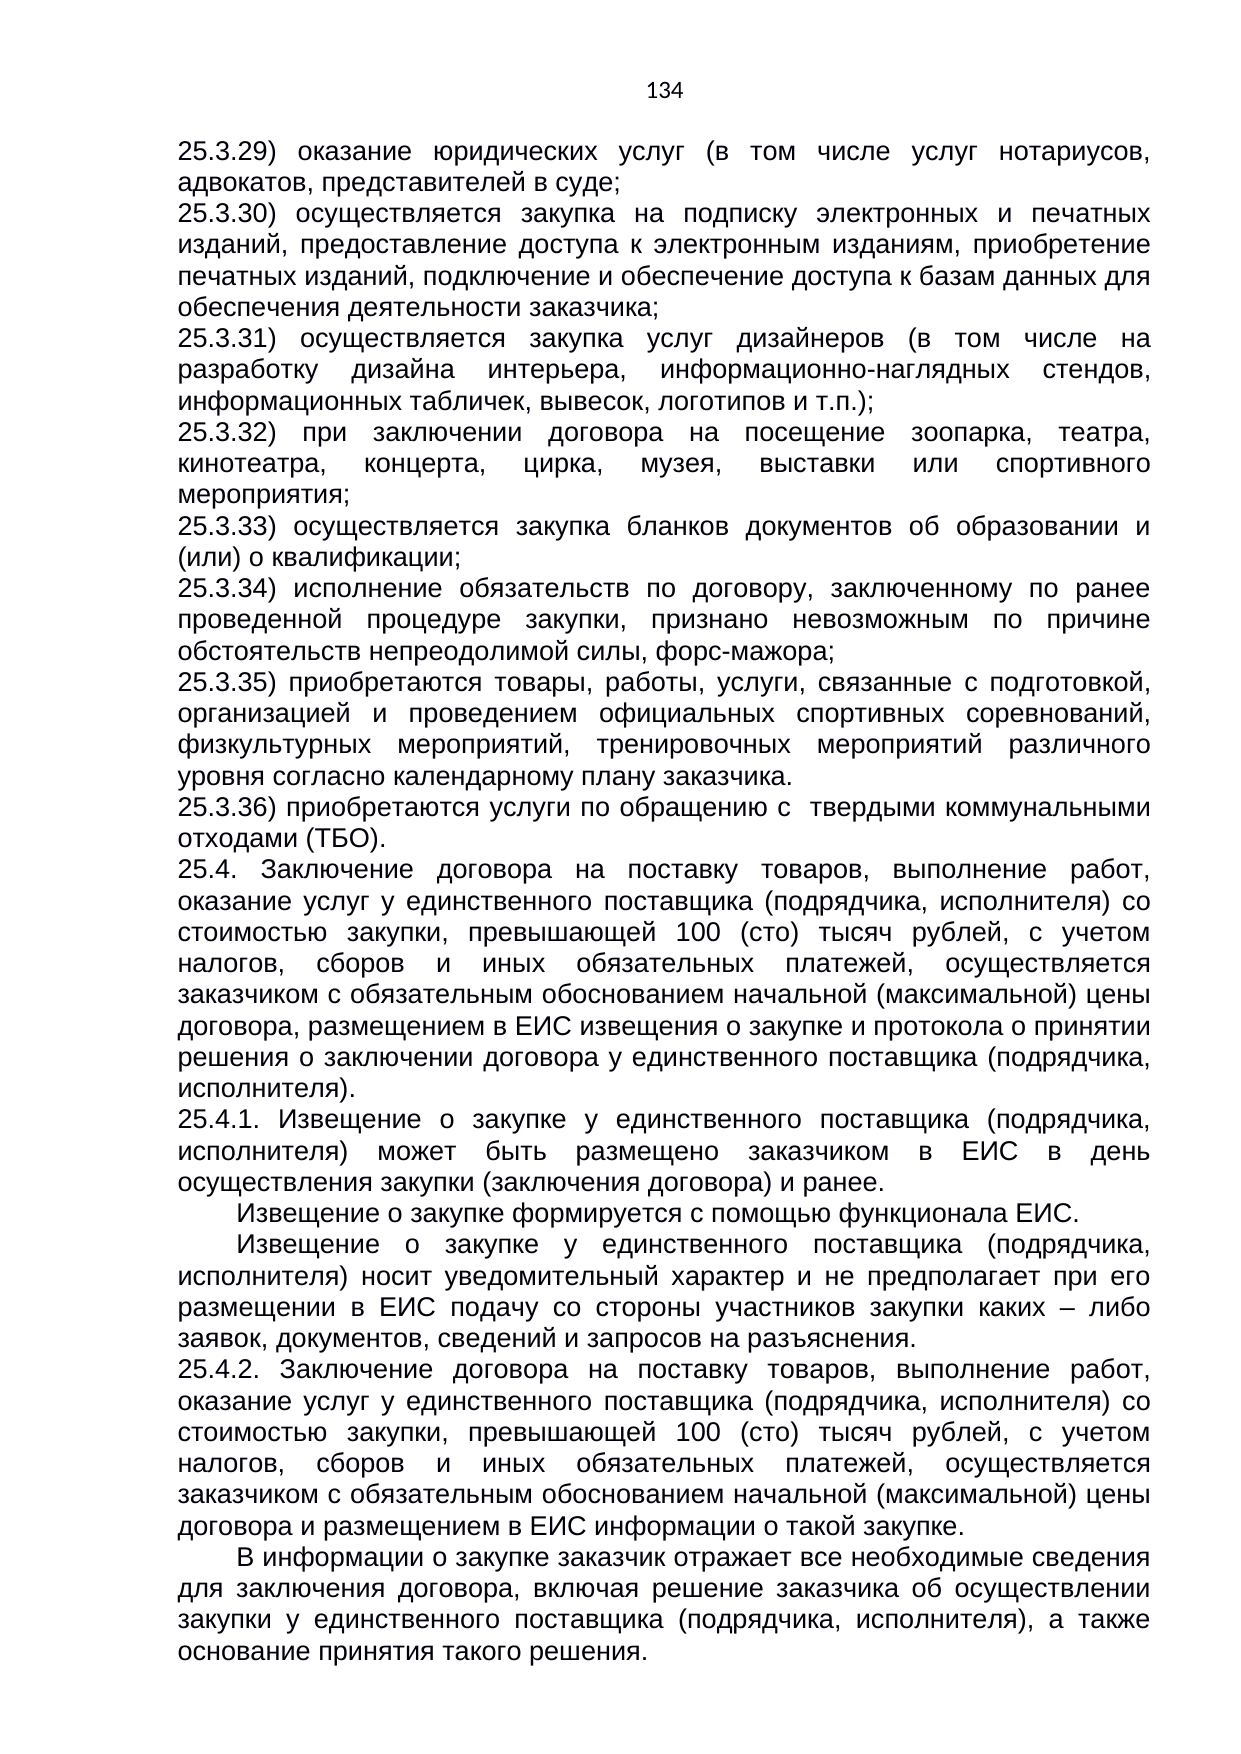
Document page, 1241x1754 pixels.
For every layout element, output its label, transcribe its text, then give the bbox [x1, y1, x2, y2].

text 25.4. Заключение договора на поставку товаров, выполнение работ, оказание услуг у единственного поставщика (подрядчика, исполнителя) со стоимостью закупки, превышающей 100 (сто) тысяч рублей, с учетом налогов, сборов и иных обязательных платежей, осуществляется заказчиком с обязательным обоснованием начальной (максимальной) цены договора, размещением в ЕИС извещения о закупке и протокола о принятии решения о заключении договора у единственного поставщика (подрядчика, исполнителя). [177, 853, 1152, 1103]
text 25.3.30) осуществляется закупка на подписку электронных и печатных изданий, предоставление доступа к электронным изданиям, приобретение печатных изданий, подключение и обеспечение доступа к базам данных для обеспечения деятельности заказчика; [177, 197, 1152, 322]
text 25.4.2. Заключение договора на поставку товаров, выполнение работ, оказание услуг у единственного поставщика (подрядчика, исполнителя) со стоимостью закупки, превышающей 100 (сто) тысяч рублей, с учетом налогов, сборов и иных обязательных платежей, осуществляется заказчиком с обязательным обоснованием начальной (максимальной) цены договора и размещением в ЕИС информации о такой закупке. [177, 1353, 1152, 1541]
text 25.3.35) приобретаются товары, работы, услуги, связанные с подготовкой, организацией и проведением официальных спортивных соревнований, физкультурных мероприятий, тренировочных мероприятий различного уровня согласно календарному плану заказчика. [177, 666, 1152, 791]
text 25.3.33) осуществляется закупка бланков документов об образовании и (или) о квалификации; [177, 510, 1152, 572]
text Извещение о закупке у единственного поставщика (подрядчика, исполнителя) носит уведомительный характер и не предполагает при его размещении в ЕИС подачу со стороны участников закупки каких – либо заявок, документов, сведений и запросов на разъяснения. [177, 1228, 1152, 1353]
text 25.3.34) исполнение обязательств по договору, заключенному по ранее проведенной процедуре закупки, признано невозможным по причине обстоятельств непреодолимой силы, форс-мажора; [177, 572, 1152, 666]
text 25.3.31) осуществляется закупка услуг дизайнеров (в том числе на разработку дизайна интерьера, информационно-наглядных стендов, информационных табличек, вывесок, логотипов и т.п.); [177, 322, 1152, 416]
text 25.3.32) при заключении договора на посещение зоопарка, театра, кинотеатра, концерта, цирка, музея, выставки или спортивного мероприятия; [177, 416, 1152, 510]
text Извещение о закупке формируется с помощью функционала ЕИС. [177, 1197, 1152, 1228]
text 25.4.1. Извещение о закупке у единственного поставщика (подрядчика, исполнителя) может быть размещено заказчиком в ЕИС в день осуществления закупки (заключения договора) и ранее. [177, 1103, 1152, 1197]
text 25.3.36) приобретаются услуги по обращению с твердыми коммунальными отходами (ТБО). [177, 791, 1152, 853]
text 25.3.29) оказание юридических услуг (в том числе услуг нотариусов, адвокатов, представителей в суде; [177, 135, 1152, 197]
text В информации о закупке заказчик отражает все необходимые сведения для заключения договора, включая решение заказчика об осуществлении закупки у единственного поставщика (подрядчика, исполнителя), а также основание принятия такого решения. [177, 1541, 1152, 1666]
